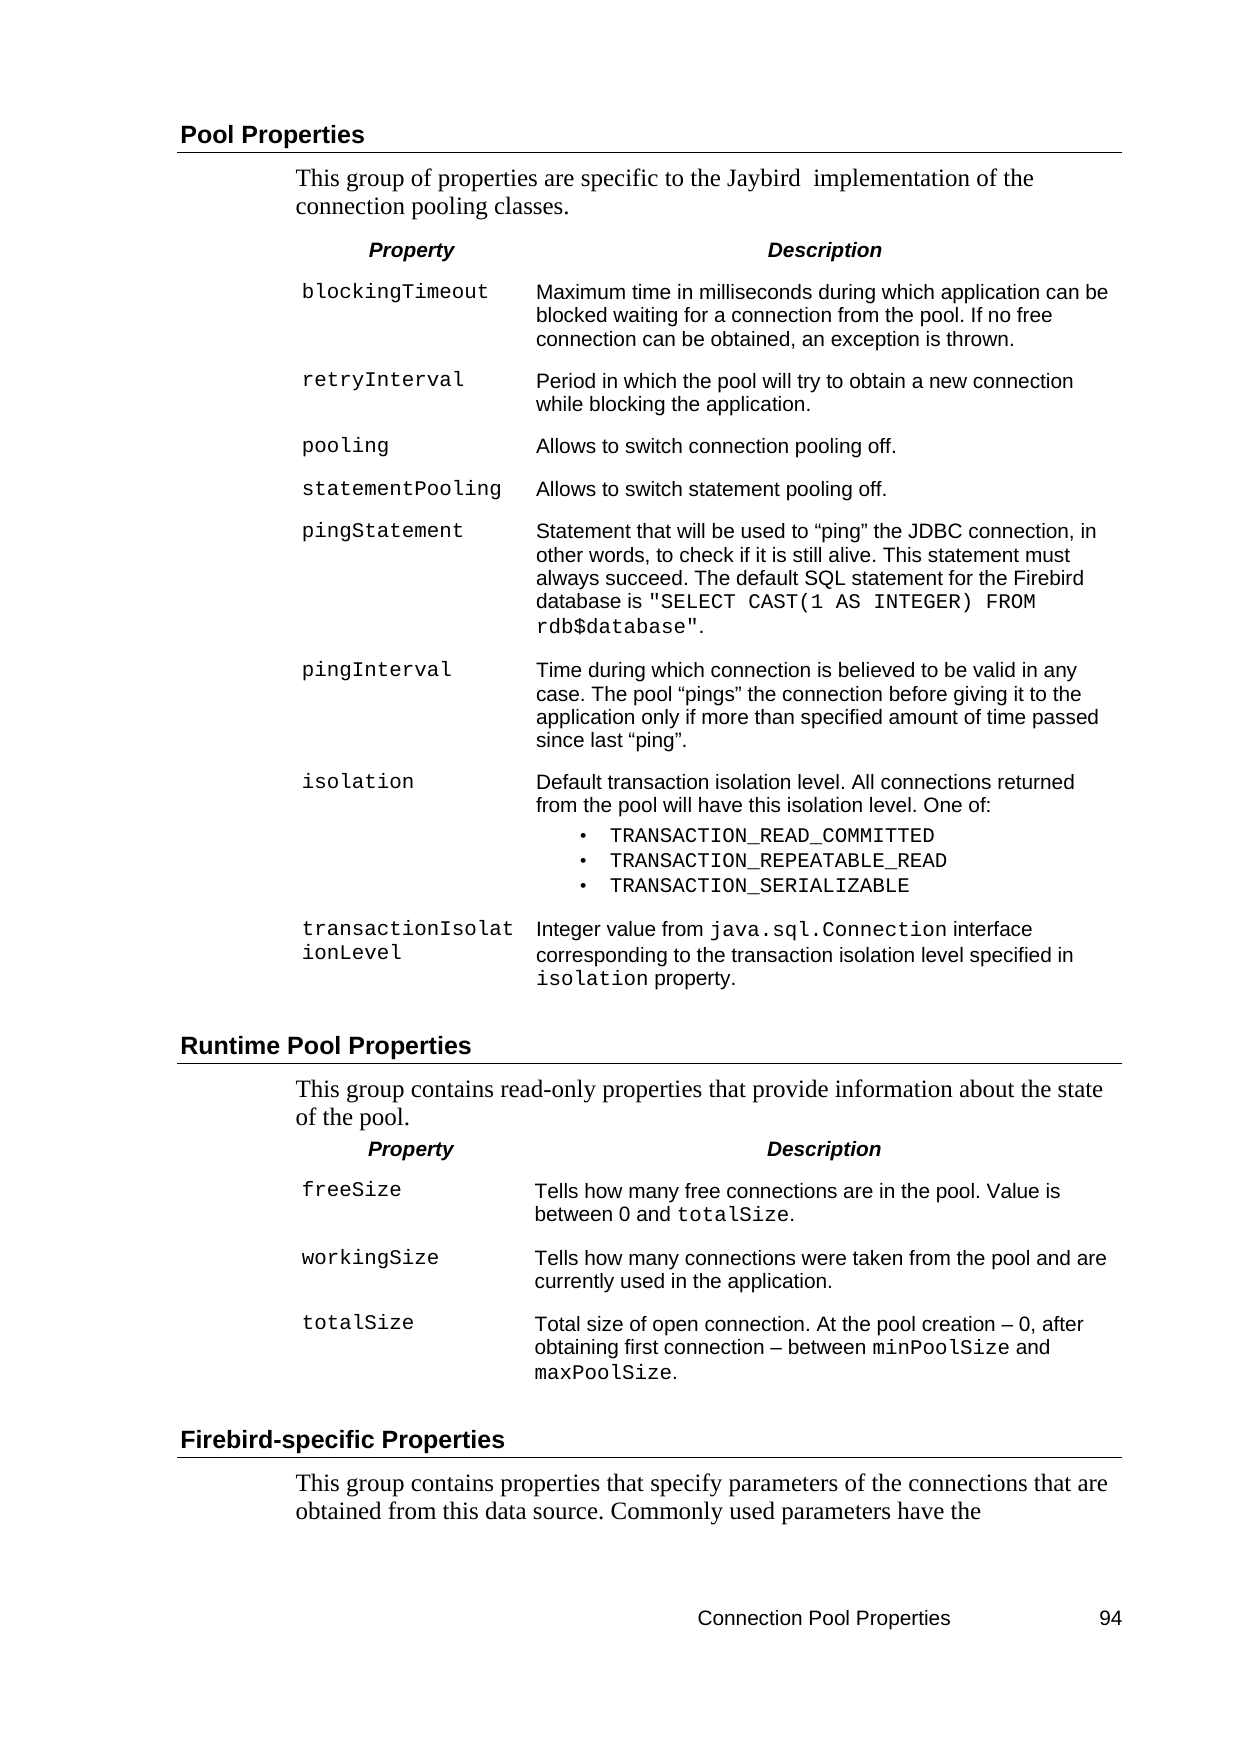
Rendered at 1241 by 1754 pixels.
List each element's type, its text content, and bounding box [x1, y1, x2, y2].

text This group contains read-only properties that provide information about the state of the pool. [295, 1076, 1122, 1131]
table_cell Tells how many free connections are in the pool. Value is between 0 and totalSize. [528, 1173, 1122, 1240]
table_header Description [530, 233, 1122, 274]
table_cell Allows to switch connection pooling off. [530, 429, 1122, 471]
table_cell Tells how many connections were taken from the pool and are currently used in the application. [528, 1240, 1122, 1306]
table_cell Maximum time in milliseconds during which application can be blocked waiting for a connection from the pool. If no free connection can be obtained, an exception is thrown. [530, 275, 1122, 363]
table_cell statementPooling [295, 471, 529, 514]
subtitle Firebird-specific Properties [177, 1423, 1122, 1457]
table_cell workingSize [295, 1240, 528, 1306]
table_cell Total size of open connection. At the pool creation – 0, after obtaining first connection – between minPoolSize and maxPoolSize. [528, 1306, 1122, 1398]
table_header Description [528, 1131, 1122, 1173]
text This group of properties are specific to the Jaybird implementation of the connection pooling classes. [295, 164, 1122, 220]
table_cell Allows to switch statement pooling off. [530, 471, 1122, 514]
table_cell isolation [295, 765, 529, 912]
subtitle Pool Properties [177, 118, 1122, 152]
table_cell pingStatement [295, 514, 529, 653]
table_cell totalSize [295, 1306, 528, 1398]
table_cell blockingTimeout [295, 275, 529, 363]
table_cell freeSize [295, 1173, 528, 1240]
table_cell Period in which the pool will try to obtain a new connection while blocking the application. [530, 363, 1122, 429]
table_cell Default transaction isolation level. All connections returned from the pool will have this isolation level. One of: TRANSACTION_READ_COMMITTED TRANSACTION_REPEATABLE_READ TRANSACTION_SERIALIZABLE [530, 765, 1122, 912]
table_cell Time during which connection is believed to be valid in any case. The pool “pings” the connection before giving it to the application only if more than specified amount of time passed since last “ping”. [530, 653, 1122, 764]
subtitle Runtime Pool Properties [177, 1029, 1122, 1063]
text This group contains properties that specify parameters of the connections that are obtained from this data source. Commonly used parameters have the [295, 1469, 1122, 1525]
table_cell retryInterval [295, 363, 529, 429]
table_cell Statement that will be used to “ping” the JDBC connection, in other words, to check if it is still alive. This statement must always succeed. The default SQL statement for the Firebird database is "SELECT CAST(1 AS INTEGER) FROM rdb$database". [530, 514, 1122, 653]
table_cell pingInterval [295, 653, 529, 764]
table_header Property [295, 233, 529, 274]
table_cell Integer value from java.sql.Connection interface corresponding to the transaction isolation level specified in isolation property. [530, 912, 1122, 1004]
table_cell pooling [295, 429, 529, 471]
table_cell transactionIsolationLevel [295, 912, 529, 1004]
table_header Property [295, 1131, 528, 1173]
